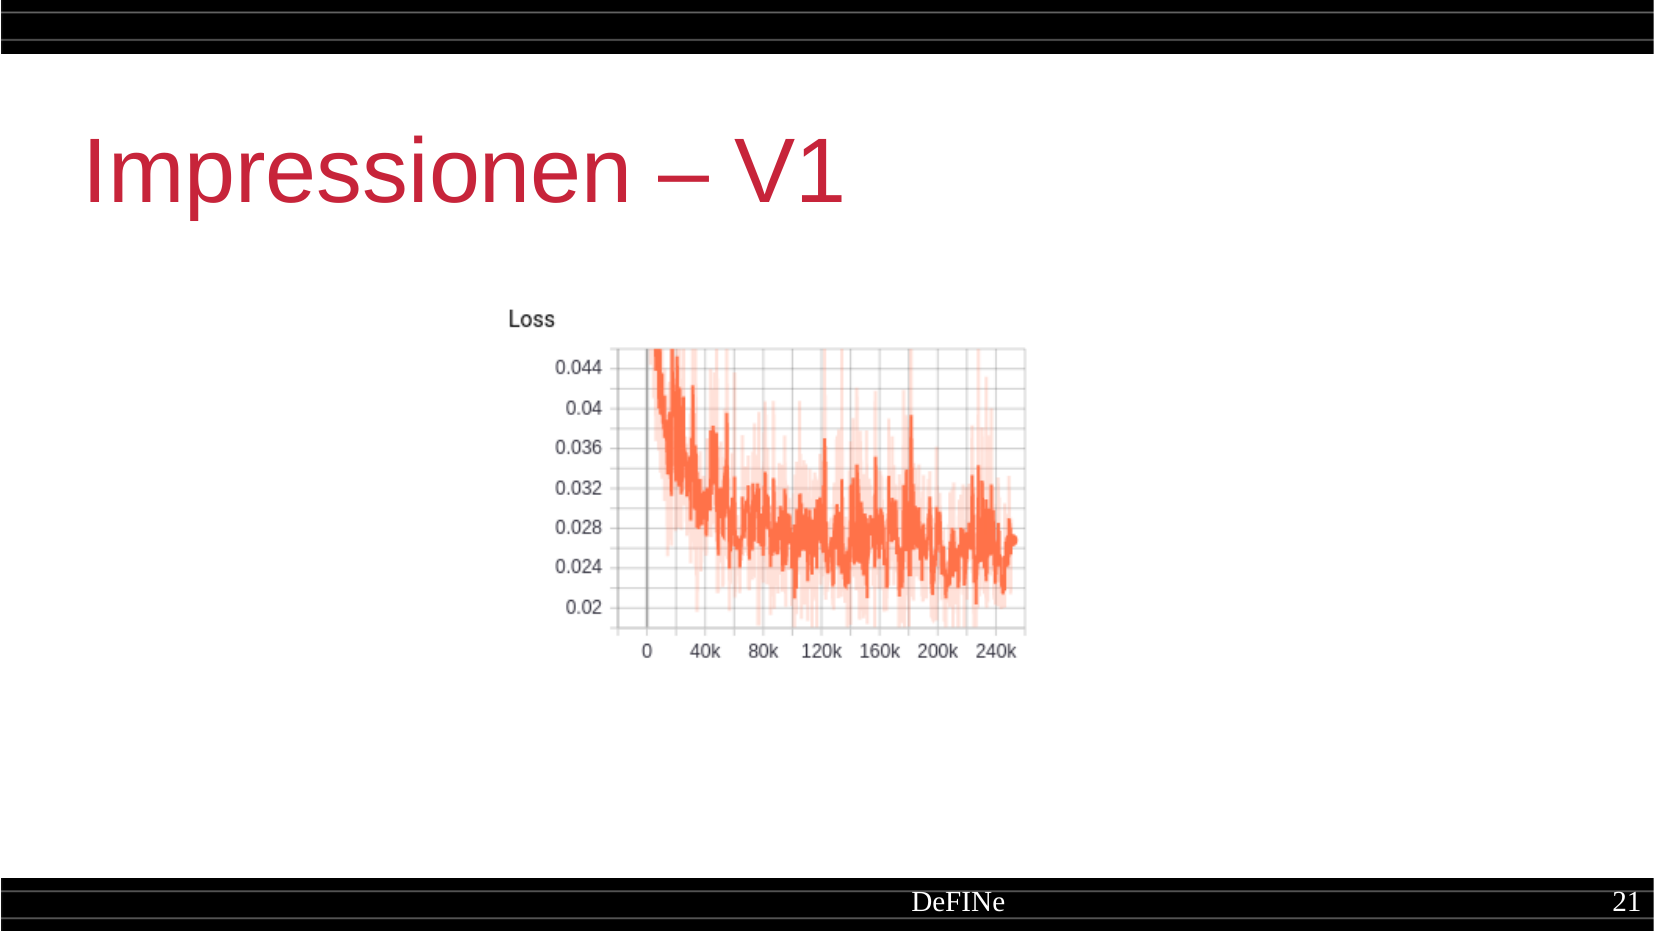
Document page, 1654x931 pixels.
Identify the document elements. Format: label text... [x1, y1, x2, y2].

picture [1, 878, 1654, 931]
title Impressionen – V1 [82, 92, 1571, 249]
picture [1, 0, 1654, 54]
picture [482, 299, 1066, 669]
